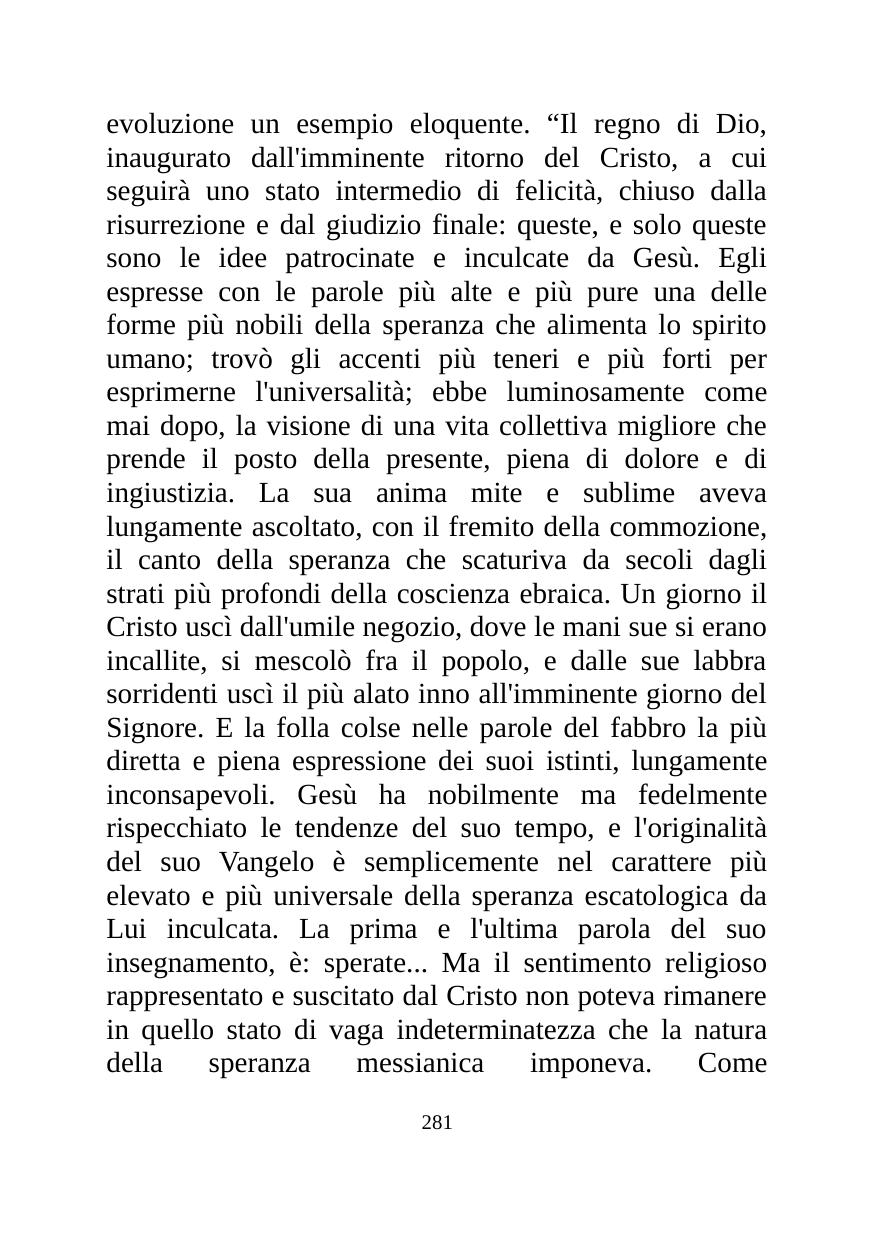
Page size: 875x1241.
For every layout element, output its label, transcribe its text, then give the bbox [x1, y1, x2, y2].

text evoluzione un esempio eloquente. “Il regno di Dio, inaugurato dall'imminente ritorno del Cristo, a cui seguirà uno stato intermedio di felicità, chiuso dalla risurrezione e dal giudizio finale: queste, e solo queste sono le idee patrocinate e inculcate da Gesù. Egli espresse con le parole più alte e più pure una delle forme più nobili della speranza che alimenta lo spirito umano; trovò gli accenti più teneri e più forti per esprimerne l'universalità; ebbe luminosamente come mai dopo, la visione di una vita collettiva migliore che prende il posto della presente, piena di dolore e di ingiustizia. La sua anima mite e sublime aveva lungamente ascoltato, con il fremito della commozione, il canto della speranza che scaturiva da secoli dagli strati più profondi della coscienza ebraica. Un giorno il Cristo uscì dall'umile negozio, dove le mani sue si erano incallite, si mescolò fra il popolo, e dalle sue labbra sorridenti uscì il più alato inno all'imminente giorno del Signore. E la folla colse nelle parole del fabbro la più diretta e piena espressione dei suoi istinti, lungamente inconsapevoli. Gesù ha nobilmente ma fedelmente rispecchiato le tendenze del suo tempo, e l'originalità del suo Vangelo è semplicemente nel carattere più elevato e più universale della speranza escatologica da Lui inculcata. La prima e l'ultima parola del suo insegnamento, è: sperate... Ma il sentimento religioso rappresentato e suscitato dal Cristo non poteva rimanere in quello stato di vaga indeterminatezza che la natura della speranza messianica imponeva. Come [106, 106, 768, 1079]
